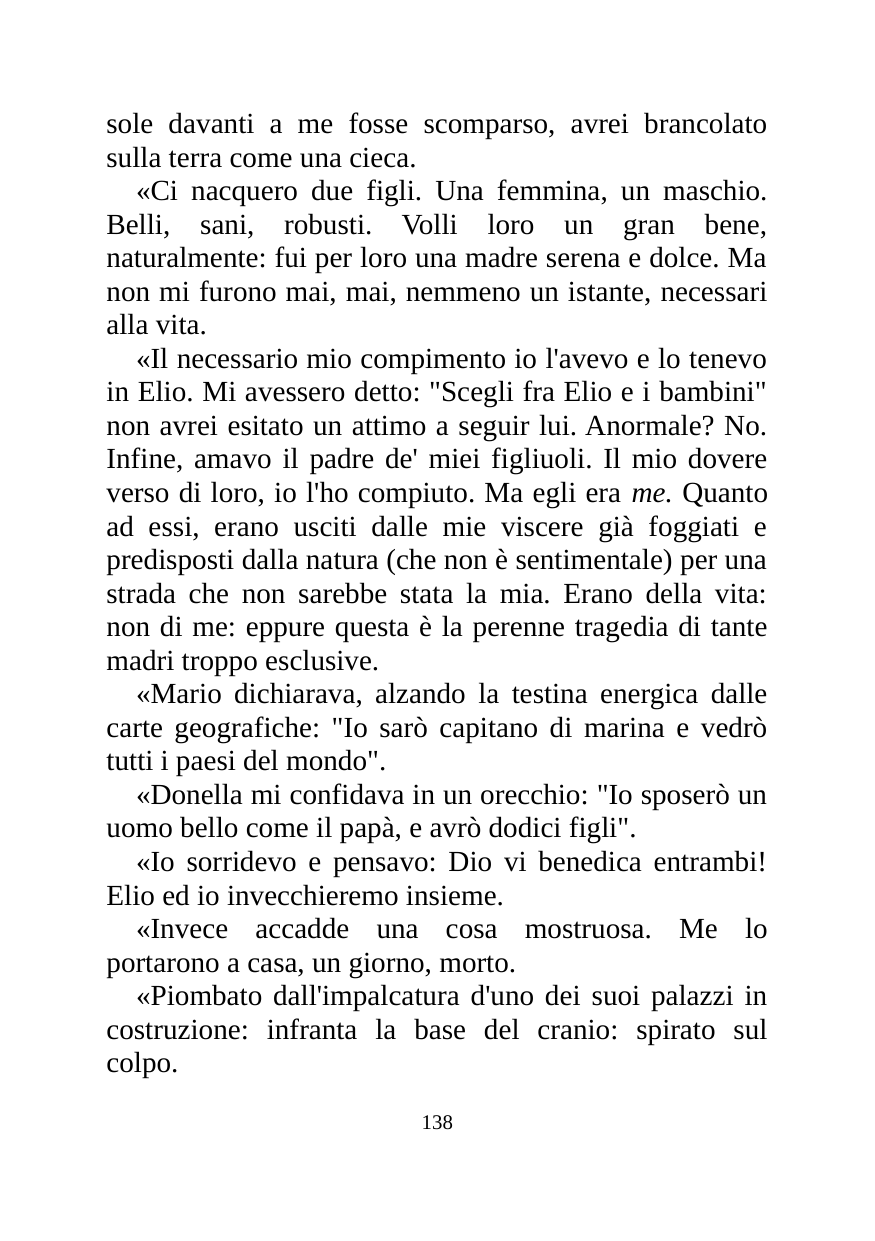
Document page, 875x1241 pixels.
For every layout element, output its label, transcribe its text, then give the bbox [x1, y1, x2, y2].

text «Piombato dall'impalcatura d'uno dei suoi palazzi in costruzione: infranta la base del cranio: spirato sul colpo. [106, 978, 768, 1079]
text «Donella mi confidava in un orecchio: "Io sposerò un uomo bello come il papà, e avrò dodici figli". [106, 777, 768, 844]
text «Il necessario mio compimento io l'avevo e lo tenevo in Elio. Mi avessero detto: "Scegli fra Elio e i bambini" non avrei esitato un attimo a seguir lui. Anormale? No. Infine, amavo il padre de' miei figliuoli. Il mio dovere verso di loro, io l'ho compiuto. Ma egli era me. Quanto ad essi, erano usciti dalle mie viscere già foggiati e predisposti dalla natura (che non è sentimentale) per una strada che non sarebbe stata la mia. Erano della vita: non di me: eppure questa è la perenne tragedia di tante madri troppo esclusive. [106, 341, 768, 676]
text «Ci nacquero due figli. Una femmina, un maschio. Belli, sani, robusti. Volli loro un gran bene, naturalmente: fui per loro una madre serena e dolce. Ma non mi furono mai, mai, nemmeno un istante, necessari alla vita. [106, 173, 768, 341]
text «Io sorridevo e pensavo: Dio vi benedica entrambi! Elio ed io invecchieremo insieme. [106, 844, 768, 911]
text sole davanti a me fosse scomparso, avrei brancolato sulla terra come una cieca. [106, 106, 768, 173]
text «Mario dichiarava, alzando la testina energica dalle carte geografiche: "Io sarò capitano di marina e vedrò tutti i paesi del mondo". [106, 676, 768, 777]
text «Invece accadde una cosa mostruosa. Me lo portarono a casa, un giorno, morto. [106, 911, 768, 978]
